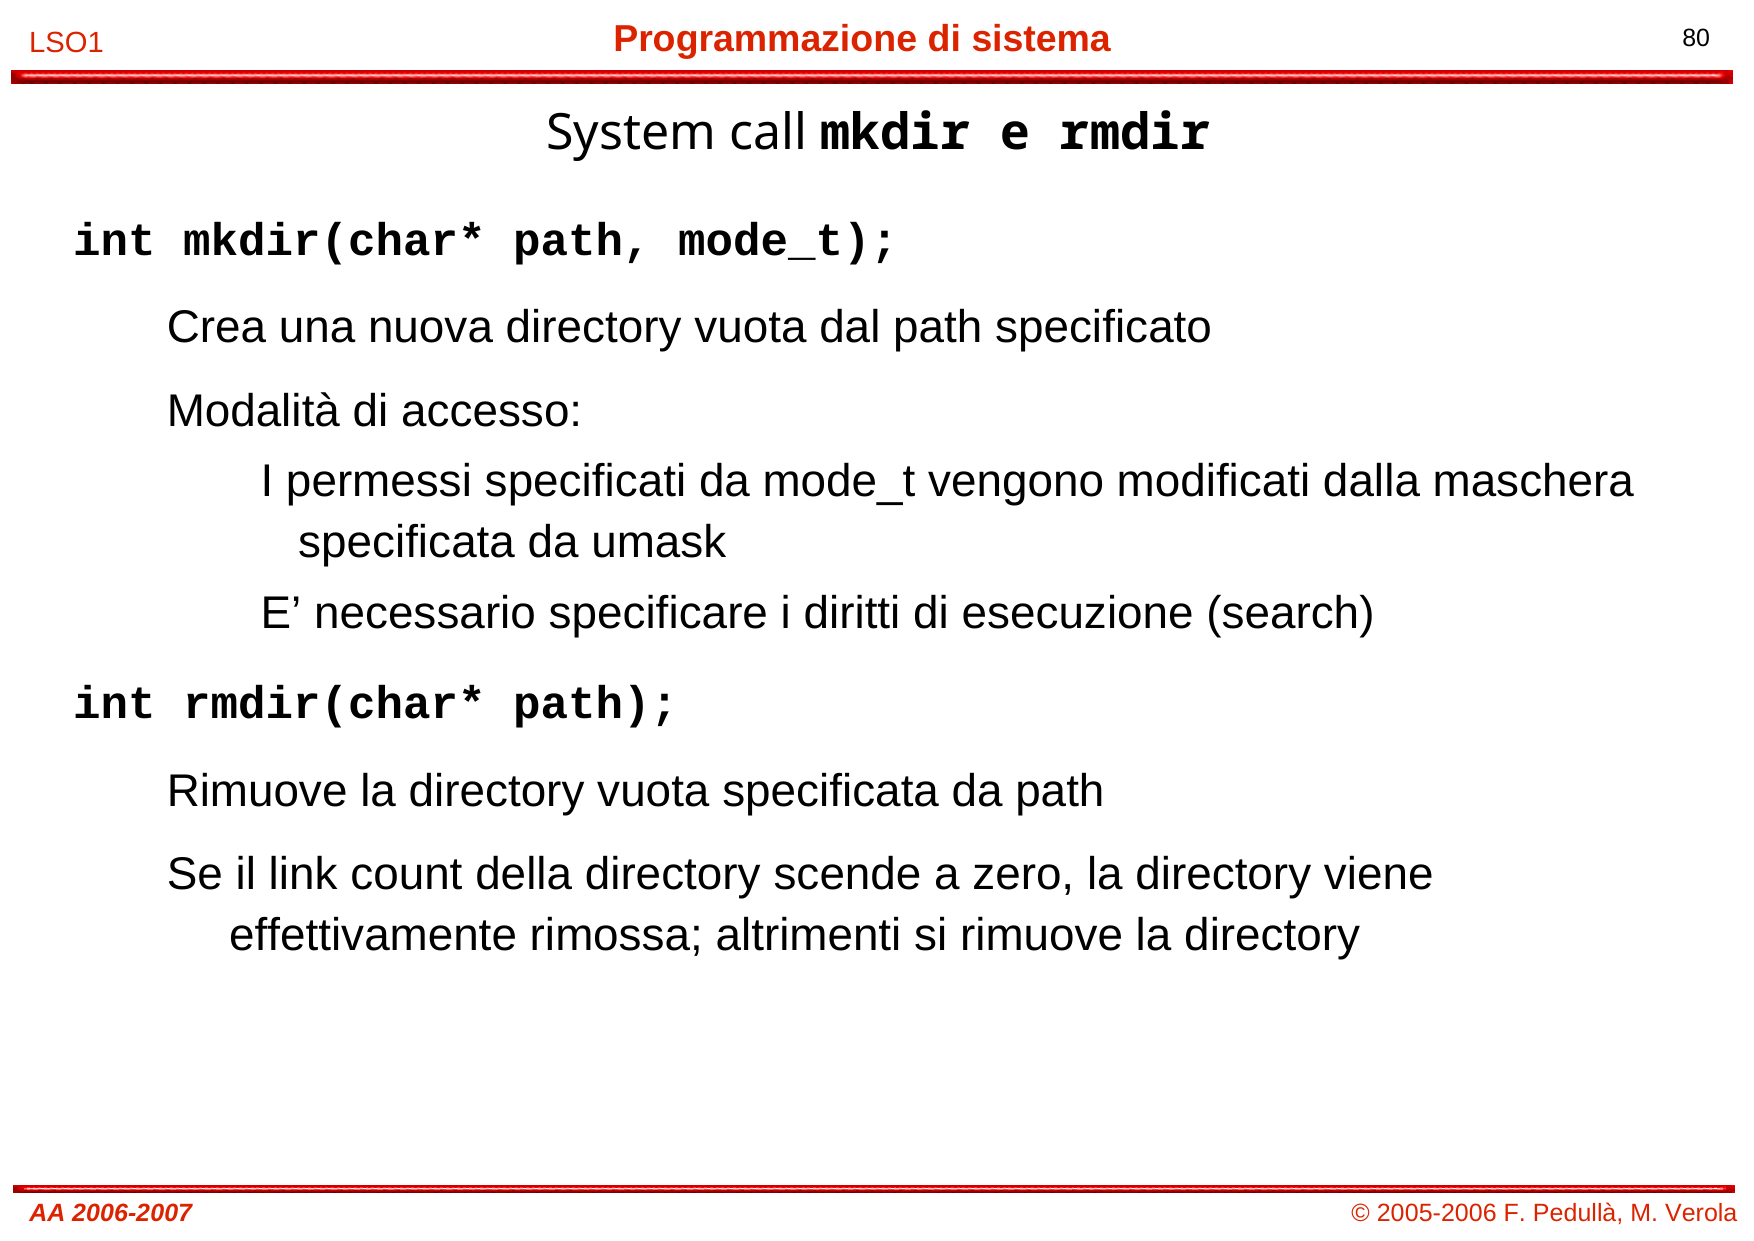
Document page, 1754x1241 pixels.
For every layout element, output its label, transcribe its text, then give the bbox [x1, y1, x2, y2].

picture [13, 1185, 1735, 1193]
list int mkdir(char* path, mode_t); Crea una nuova directory vuota dal path specificato Modalità di accesso: I permessi specificati da mode_t vengono modificati dalla maschera specificata da umask E’ necessario specificare i diritti di esecuzione (search) int rmdir(char* path); Rimuove la directory vuota specificata da path Se il link count della directory scende a zero, la directory viene effettivamente rimossa; altrimenti si rimuove la directory [58, 206, 1696, 1128]
title System call mkdir e rmdir [371, 84, 1385, 180]
picture [11, 70, 1733, 84]
